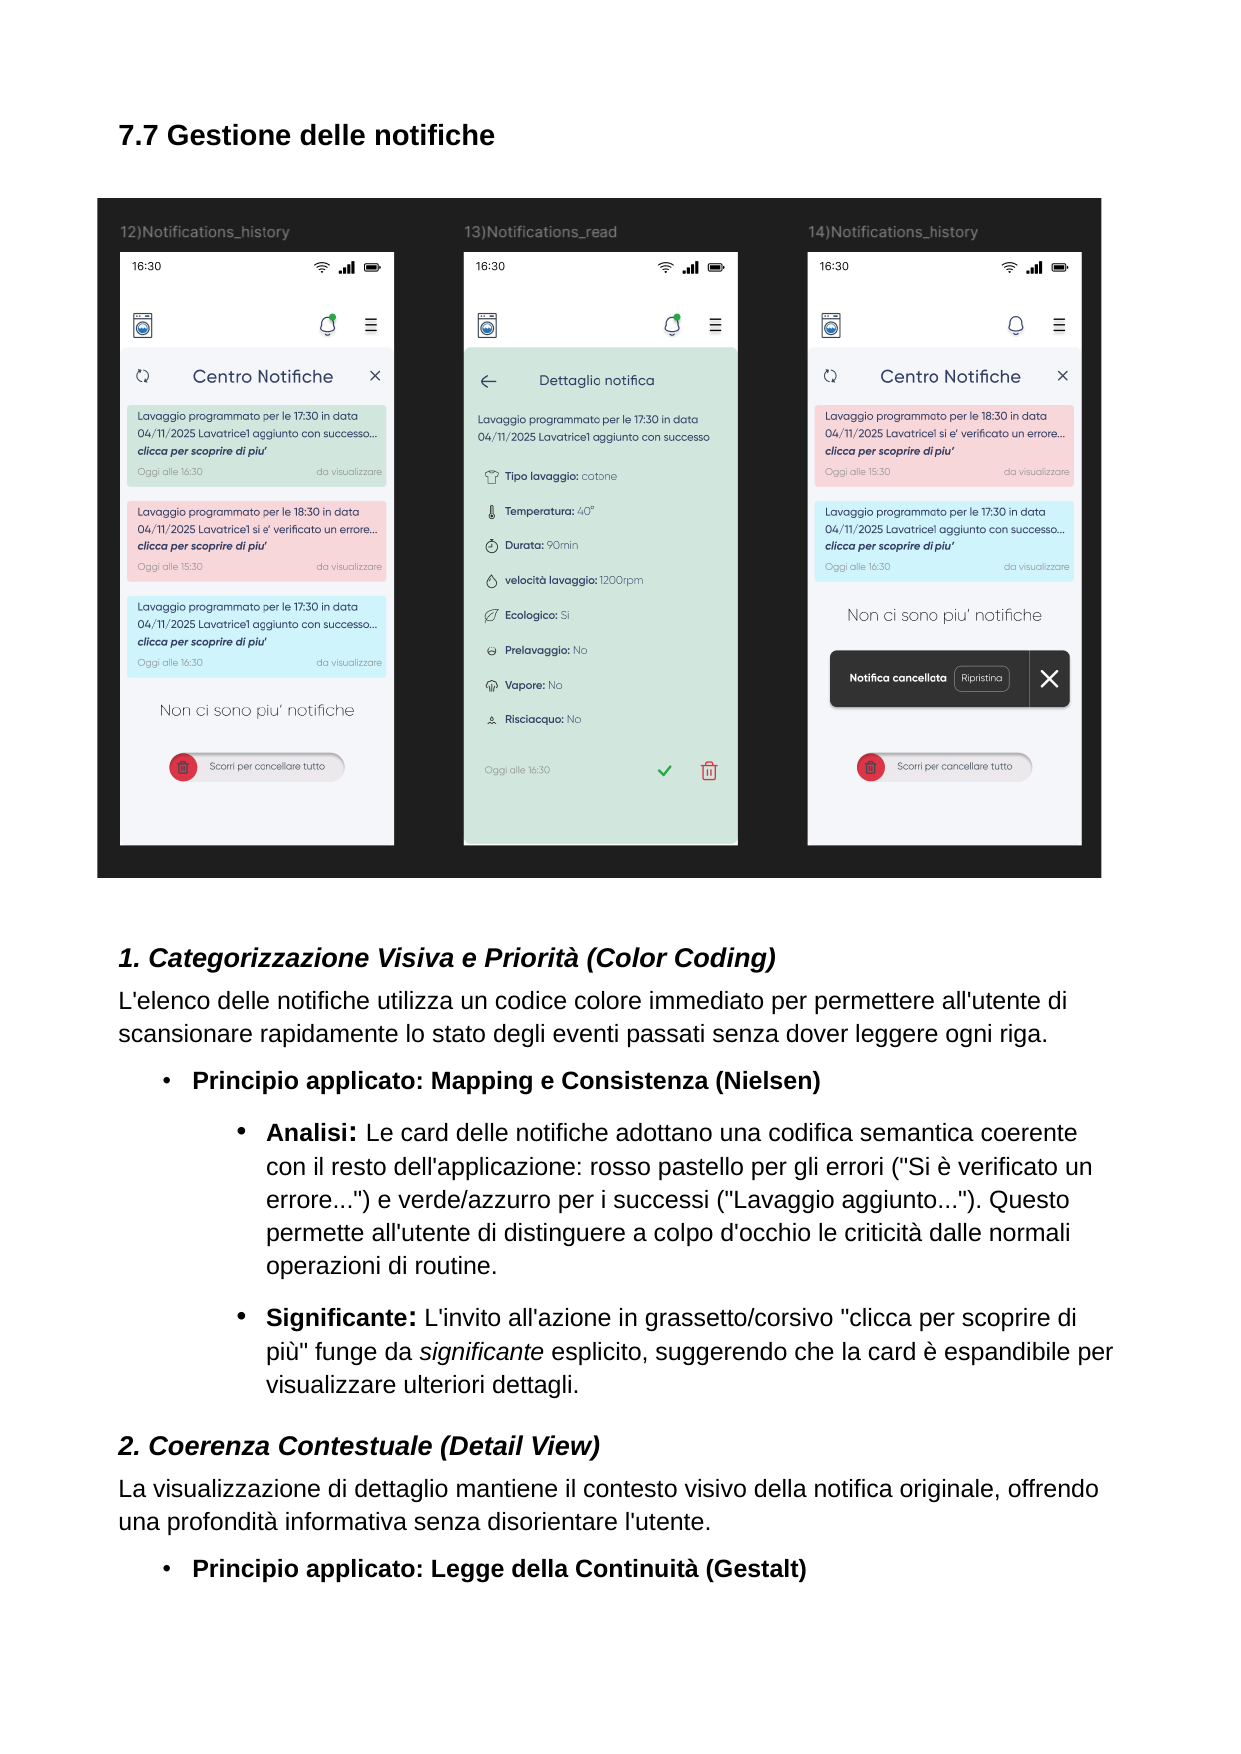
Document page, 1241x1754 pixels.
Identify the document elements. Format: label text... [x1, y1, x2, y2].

list Principio applicato: Mapping e Consistenza (Nielsen) [162, 1066, 1122, 1095]
list Significante: L'invito all'azione in grassetto/corsivo "clicca per scoprire di più" funge da significante esplicito, suggerendo che la card è espandibile per visualizzare ulteriori dettagli. [236, 1299, 1122, 1398]
picture [97, 198, 1102, 878]
subtitle 1. Categorizzazione Visiva e Priorità (Color Coding) [118, 942, 1122, 973]
subtitle 7.7 Gestione delle notifiche [118, 118, 1122, 152]
list Analisi: Le card delle notifiche adottano una codifica semantica coerente con il resto dell'applicazione: rosso pastello per gli errori ("Si è verificato un errore...") e verde/azzurro per i successi ("Lavaggio aggiunto..."). Questo permette all'utente di distinguere a colpo d'occhio le criticità dalle normali operazioni di routine. [236, 1114, 1122, 1280]
list Principio applicato: Legge della Continuità (Gestalt) [162, 1554, 1122, 1583]
text La visualizzazione di dettaglio mantiene il contesto visivo della notifica originale, offrendo una profondità informativa senza disorientare l'utente. [118, 1473, 1122, 1535]
subtitle 2. Coerenza Contestuale (Detail View) [118, 1430, 1122, 1461]
text L'elenco delle notifiche utilizza un codice colore immediato per permettere all'utente di scansionare rapidamente lo stato degli eventi passati senza dover leggere ogni riga. [118, 986, 1122, 1047]
